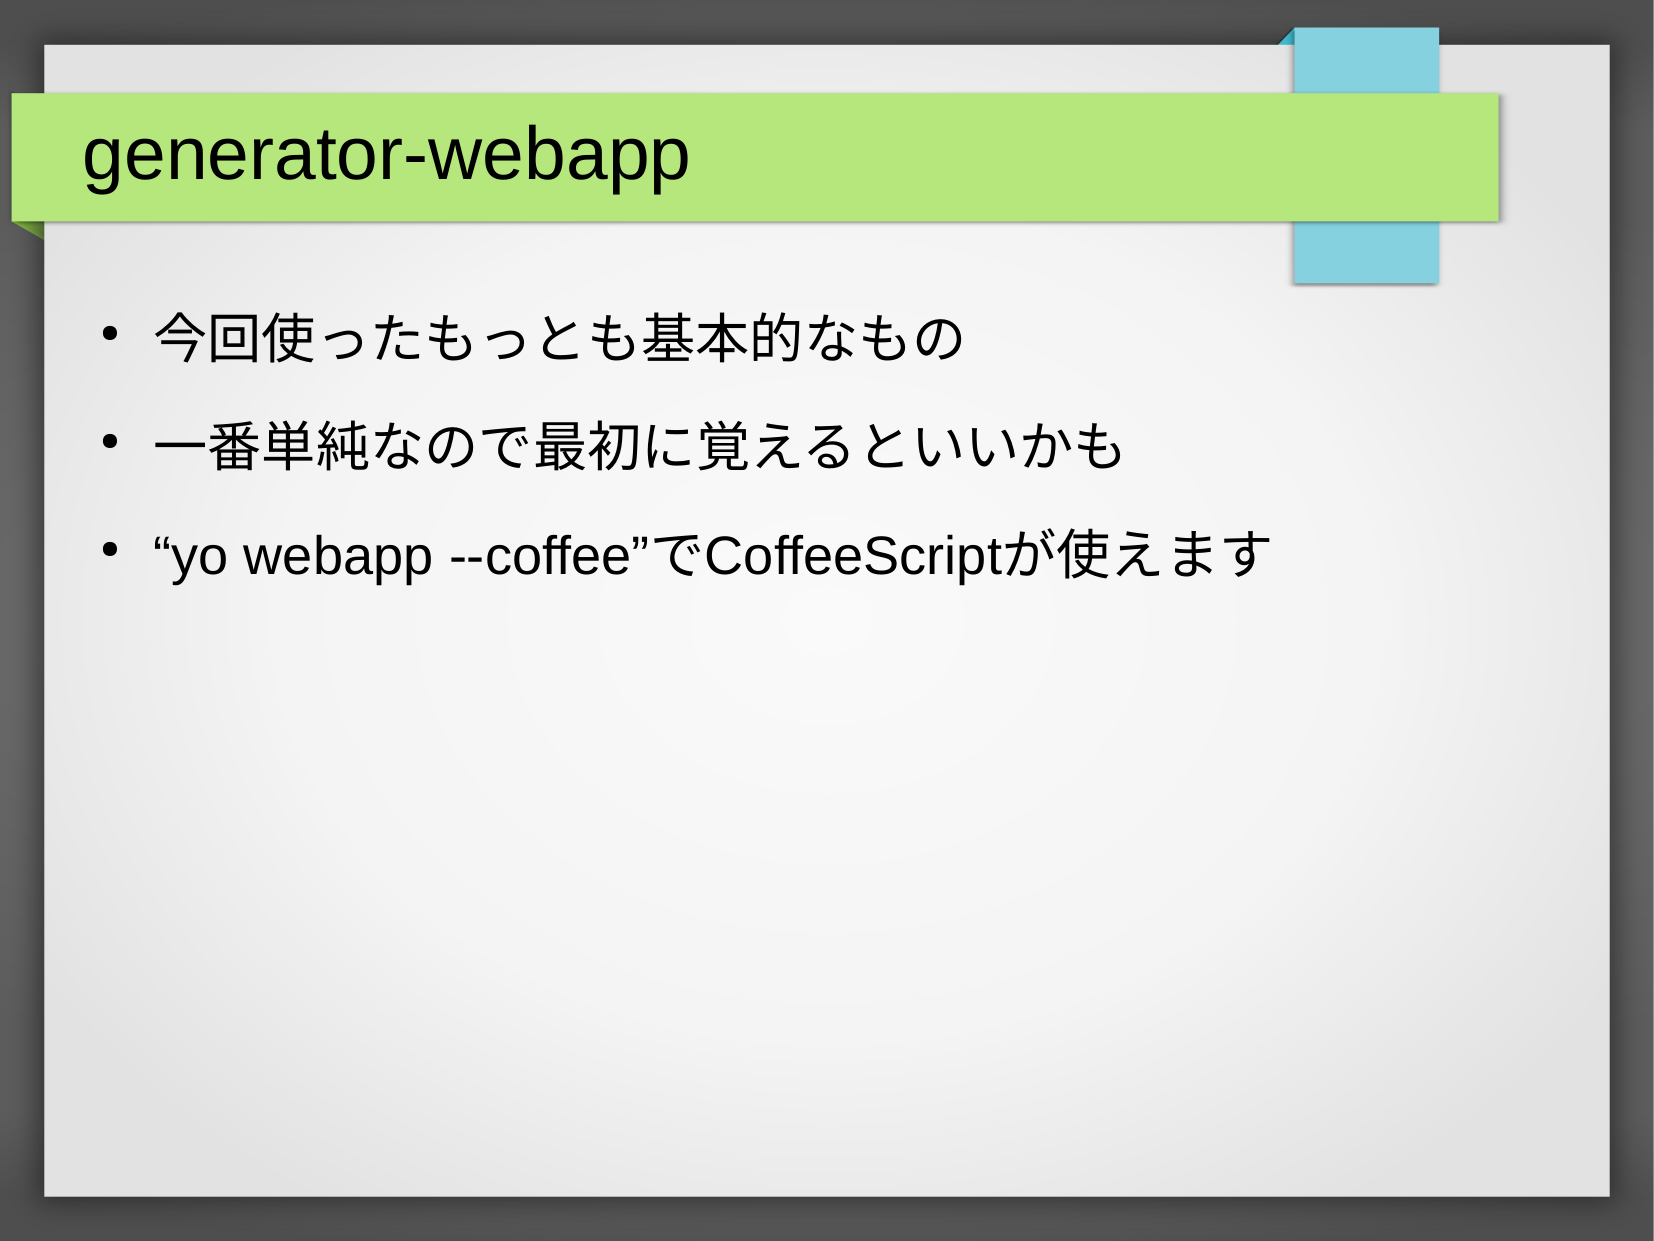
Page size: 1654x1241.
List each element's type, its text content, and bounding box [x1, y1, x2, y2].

title generator-webapp [82, 94, 1264, 213]
picture [0, 0, 1654, 1241]
list 今回使ったもっとも基本的なもの 一番単純なので最初に覚えるといいかも “yo webapp --coffee”でCoffeeScriptが使えます [82, 295, 1571, 1015]
